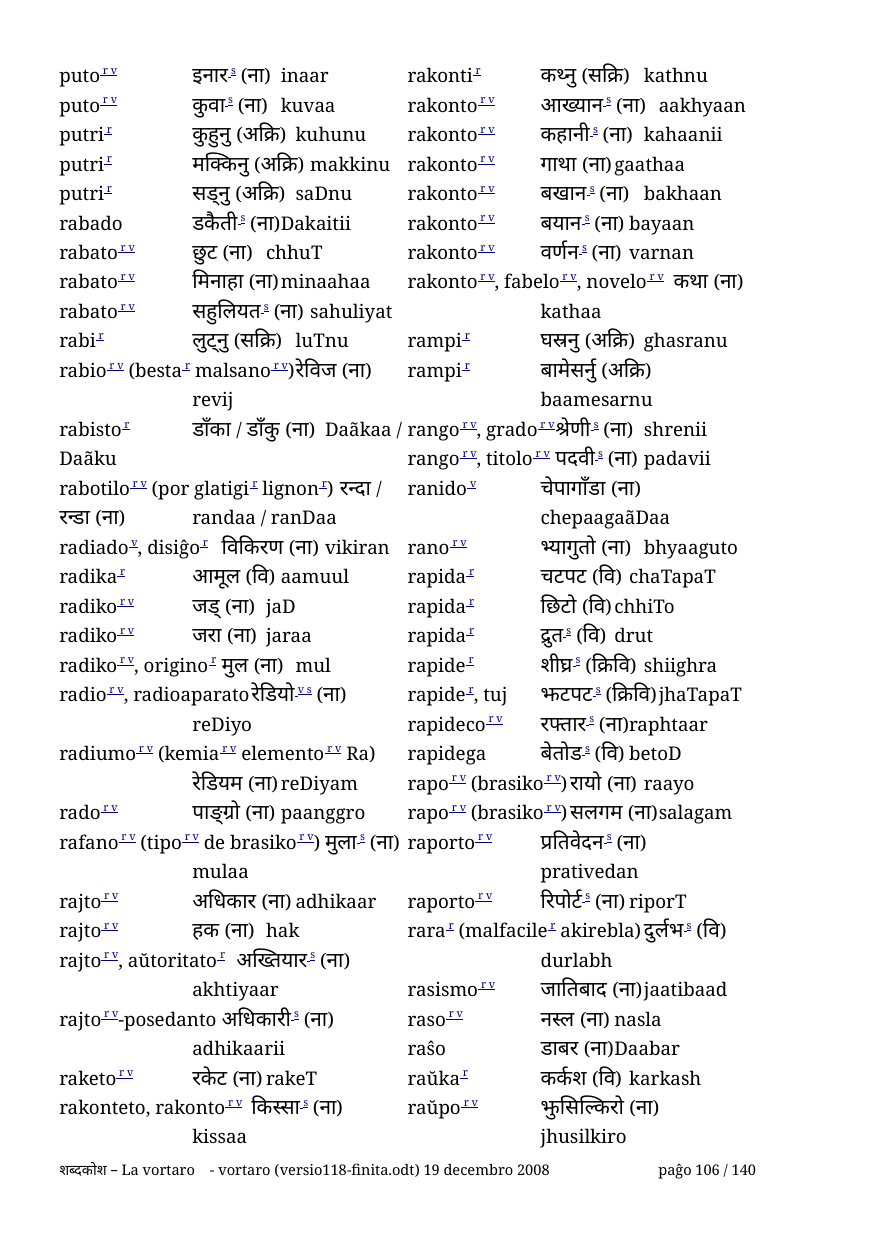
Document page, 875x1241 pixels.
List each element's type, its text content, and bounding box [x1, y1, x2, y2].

text putri r कुहुनु (अक्रि) kuhunu [59, 118, 407, 147]
text raporto r v प्रतिवेदन s (ना) prativedan [407, 826, 756, 884]
text putri r मक्किनु (अक्रि) makkinu [59, 147, 407, 177]
text rabado डकैती s (ना) Dakaitii [59, 206, 407, 236]
text rapideco r v रफ्तार s (ना) raphtaar [407, 708, 756, 737]
text rango r v, titolo r v पदवी s (ना) padavii [407, 442, 756, 472]
text rapidega बेतोड s (वि) betoD [407, 737, 756, 767]
text rara r (malfacile r akirebla) दुर्लभ s (वि) durlabh [407, 914, 756, 973]
text raketo r v रकेट (ना) rakeT [59, 1061, 407, 1091]
text rakonti r कथ्नु (सक्रि) kathnu [407, 59, 756, 88]
text rabisto r डाँका / डाँकु (ना) Daãkaa / Daãku [59, 413, 407, 472]
text rapide r शीघ्र s (क्रिवि) shiighra [407, 649, 756, 678]
text rapida r छिटो (वि) chhiTo [407, 590, 756, 619]
text rapida r चटपट (वि) chaTapaT [407, 560, 756, 590]
text rakonto r v गाथा (ना) gaathaa [407, 147, 756, 177]
text rano r v भ्यागुतो (ना) bhyaaguto [407, 531, 756, 560]
text putri r सड्नु (अक्रि) saDnu [59, 177, 407, 206]
text rabi r लुट्नु (सक्रि) luTnu [59, 324, 407, 354]
text rango r v, grado r v श्रेणी s (ना) shrenii [407, 413, 756, 442]
text rabato r v मिनाहा (ना) minaahaa [59, 265, 407, 295]
text radio r v, radioaparato रेडियो v s (ना) reDiyo [59, 678, 407, 737]
text raporto r v रिपोर्ट s (ना) riporT [407, 884, 756, 914]
text rakonto r v वर्णन s (ना) varnan [407, 236, 756, 265]
text rapo r v (brasiko r v) सलगम (ना) salagam [407, 796, 756, 826]
text rapide r, tuj झटपट s (क्रिवि) jhaTapaT [407, 678, 756, 708]
text rakonto r v बयान s (ना) bayaan [407, 206, 756, 236]
text rakonteto, rakonto r v किस्सा s (ना) kissaa [59, 1091, 407, 1150]
text rasismo r v जातिबाद (ना) jaatibaad [407, 973, 756, 1002]
text rakonto r v, fabelo r v, novelo r v कथा (ना) kathaa [407, 265, 756, 324]
text radiko r v जरा (ना) jaraa [59, 619, 407, 649]
text radiko r v, origino r मुल (ना) mul [59, 649, 407, 678]
text radiado v, disiĝo r विकिरण (ना) vikiran [59, 531, 407, 560]
text radiumo r v (kemia r v elemento r v Ra) रेडियम (ना) reDiyam [59, 737, 407, 796]
text rabio r v (besta r malsano r v) रेविज (ना) revij [59, 354, 407, 413]
text rampi r घस्रनु (अक्रि) ghasranu [407, 324, 756, 354]
text rampi r बामेसर्नु (अक्रि) baamesarnu [407, 354, 756, 413]
text rapida r द्रुत s (वि) drut [407, 619, 756, 649]
text rakonto r v कहानी s (ना) kahaanii [407, 118, 756, 147]
text rajto r v, aŭtoritato r अख्तियार s (ना) akhtiyaar [59, 943, 407, 1002]
text rajto r v हक (ना) hak [59, 914, 407, 943]
text puto r v इनार s (ना) inaar [59, 59, 407, 88]
text radiko r v जड् (ना) jaD [59, 590, 407, 619]
text rajto r v अधिकार (ना) adhikaar [59, 884, 407, 914]
text radika r आमूल (वि) aamuul [59, 560, 407, 590]
text raŝo डाबर (ना) Daabar [407, 1032, 756, 1061]
text rapo r v (brasiko r v) रायो (ना) raayo [407, 767, 756, 796]
text ranido v चेपागाँडा (ना) chepaagaãDaa [407, 472, 756, 531]
text rafano r v (tipo r v de brasiko r v) मुला s (ना) mulaa [59, 826, 407, 884]
text raŭka r कर्कश (वि) karkash [407, 1061, 756, 1091]
text rabotilo r v (por glatigi r lignon r) रन्दा / रन्डा (ना) randaa / ranDaa [59, 472, 407, 531]
text rabato r v छुट (ना) chhuT [59, 236, 407, 265]
text puto r v कुवा s (ना) kuvaa [59, 88, 407, 118]
text raso r v नस्ल (ना) nasla [407, 1002, 756, 1032]
text raŭpo r v झुसिल्किरो (ना) jhusilkiro [407, 1091, 756, 1150]
text rakonto r v आख्यान s (ना) aakhyaan [407, 88, 756, 118]
text rakonto r v बखान s (ना) bakhaan [407, 177, 756, 206]
text rado r v पाङ्ग्रो (ना) paanggro [59, 796, 407, 826]
text rajto r v-posedanto अधिकारी s (ना) adhikaarii [59, 1002, 407, 1061]
text rabato r v सहुलियत s (ना) sahuliyat [59, 295, 407, 324]
